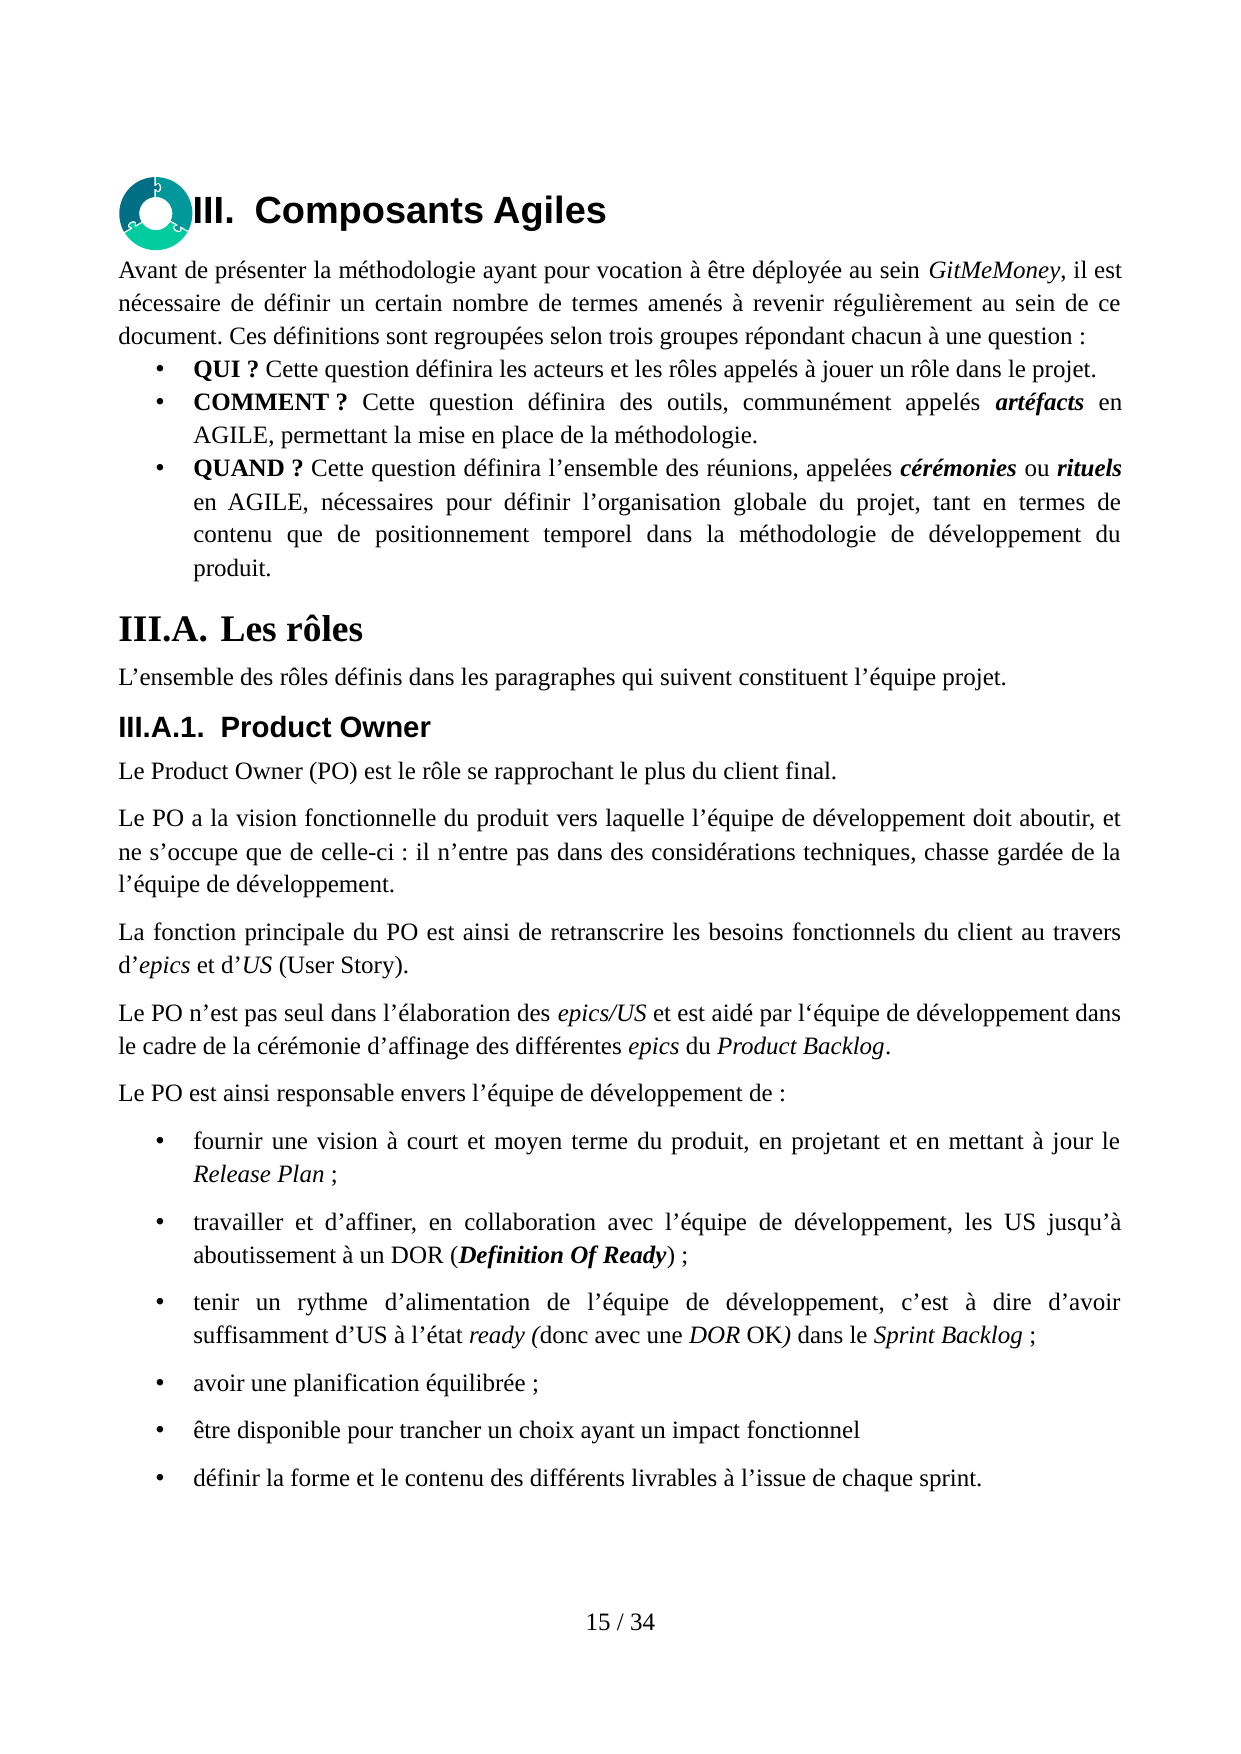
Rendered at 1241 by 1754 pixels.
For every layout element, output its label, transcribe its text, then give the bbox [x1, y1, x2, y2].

text Le PO n’est pas seul dans l’élaboration des epics/US et est aidé par l‘équipe de développement dans le cadre de la cérémonie d’affinage des différentes epics du Product Backlog. [118, 998, 1122, 1059]
text Le PO a la vision fonctionnelle du produit vers laquelle l’équipe de développement doit aboutir, et ne s’occupe que de celle-ci : il n’entre pas dans des considérations techniques, chasse gardée de la l’équipe de développement. [118, 803, 1122, 898]
subtitle Product Owner [118, 710, 1122, 743]
list avoir une planification équilibrée ; [156, 1368, 1122, 1397]
list tenir un rythme d’alimentation de l’équipe de développement, c’est à dire d’avoir suffisamment d’US à l’état ready (donc avec une DOR OK) dans le Sprint Backlog ; [156, 1287, 1122, 1349]
subtitle Composants Agiles [183, 188, 1122, 232]
list COMMENT ? Cette question définira des outils, communément appelés artéfacts en AGILE, permettant la mise en place de la méthodologie. [156, 387, 1122, 449]
text Le Product Owner (PO) est le rôle se rapprochant le plus du client final. [118, 756, 1122, 785]
list définir la forme et le contenu des différents livrables à l’issue de chaque sprint. [156, 1463, 1122, 1492]
subtitle [118, 188, 128, 232]
text La fonction principale du PO est ainsi de retranscrire les besoins fonctionnels du client au travers d’epics et d’US (User Story). [118, 917, 1122, 979]
list QUAND ? Cette question définira l’ensemble des réunions, appelées cérémonies ou rituels en AGILE, nécessaires pour définir l’organisation globale du projet, tant en termes de contenu que de positionnement temporel dans la méthodologie de développement du produit. [156, 453, 1122, 581]
text Le PO est ainsi responsable envers l’équipe de développement de : [118, 1078, 1122, 1107]
list travailler et d’affiner, en collaboration avec l’équipe de développement, les US jusqu’à aboutissement à un DOR (Definition Of Ready) ; [156, 1207, 1122, 1268]
list fournir une vision à court et moyen terme du produit, en projetant et en mettant à jour le Release Plan ; [156, 1126, 1122, 1188]
subtitle Les rôles [118, 606, 1122, 649]
text Avant de présenter la méthodologie ayant pour vocation à être déployée au sein GitMeMoney, il est nécessaire de définir un certain nombre de termes amenés à revenir régulièrement au sein de ce document. Ces définitions sont regroupées selon trois groupes répondant chacun à une question : [118, 255, 1122, 350]
list QUI ? Cette question définira les acteurs et les rôles appelés à jouer un rôle dans le projet. [156, 354, 1122, 383]
text L’ensemble des rôles définis dans les paragraphes qui suivent constituent l’équipe projet. [118, 662, 1122, 691]
subtitle [140, 190, 172, 230]
list être disponible pour trancher un choix ayant un impact fonctionnel [156, 1416, 1122, 1444]
